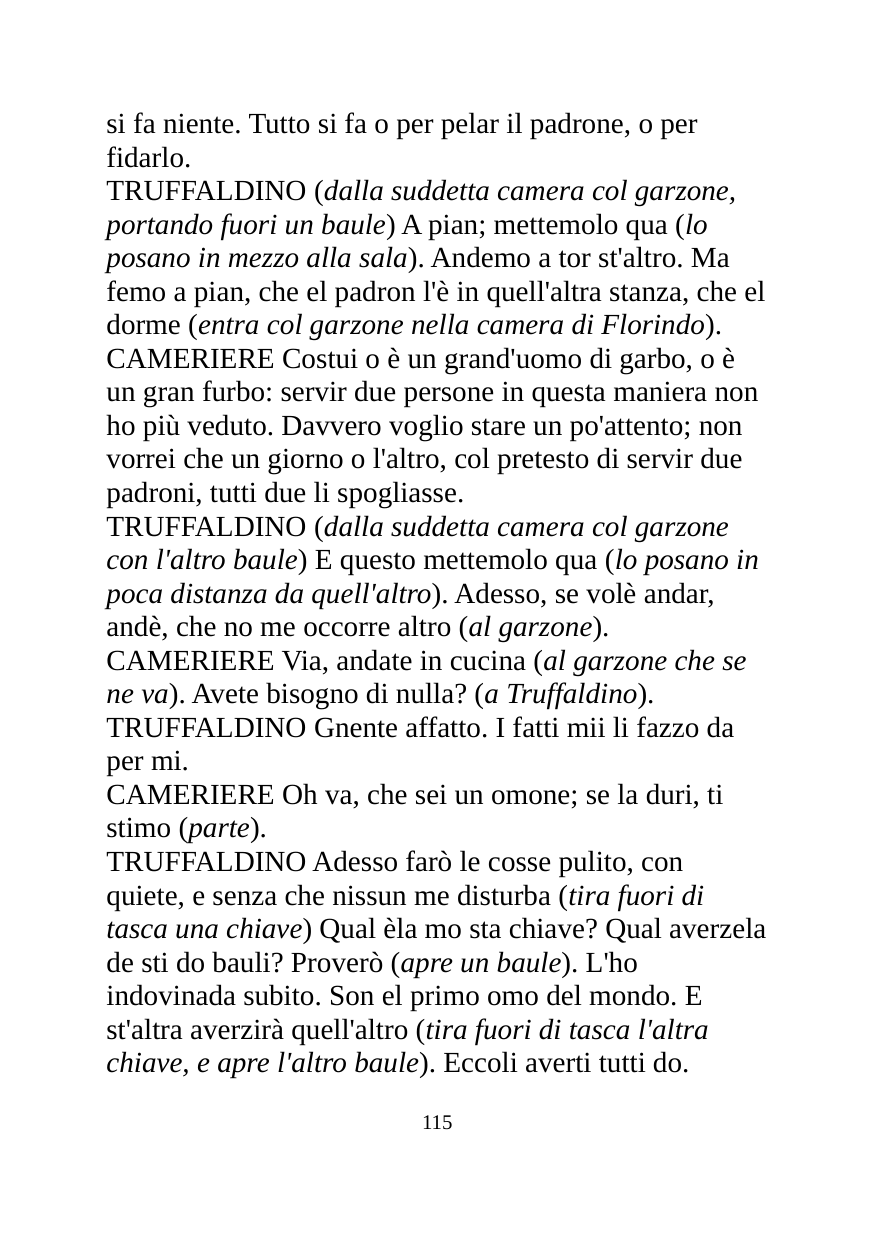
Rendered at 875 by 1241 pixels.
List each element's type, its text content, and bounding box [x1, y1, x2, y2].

text TRUFFALDINO Adesso farò le cosse pulito, con quiete, e senza che nissun me disturba (tira fuori di tasca una chiave) Qual èla mo sta chiave? Qual averzela de sti do bauli? Proverò (apre un baule). L'ho indovinada subito. Son el primo omo del mondo. E st'altra averzirà quell'altro (tira fuori di tasca l'altra chiave, e apre l'altro baule). Eccoli averti tutti do. [106, 844, 768, 1079]
text TRUFFALDINO (dalla suddetta camera col garzone con l'altro baule) E questo mettemolo qua (lo posano in poca distanza da quell'altro). Adesso, se volè andar, andè, che no me occorre altro (al garzone). [106, 509, 768, 643]
text TRUFFALDINO Gnente affatto. I fatti mii li fazzo da per mi. [106, 710, 768, 777]
text CAMERIERE Oh va, che sei un omone; se la duri, ti stimo (parte). [106, 777, 768, 844]
text CAMERIERE Costui o è un grand'uomo di garbo, o è un gran furbo: servir due persone in questa maniera non ho più veduto. Davvero voglio stare un po'attento; non vorrei che un giorno o l'altro, col pretesto di servir due padroni, tutti due li spogliasse. [106, 341, 768, 509]
text TRUFFALDINO (dalla suddetta camera col garzone, portando fuori un baule) A pian; mettemolo qua (lo posano in mezzo alla sala). Andemo a tor st'altro. Ma femo a pian, che el padron l'è in quell'altra stanza, che el dorme (entra col garzone nella camera di Florindo). [106, 173, 768, 341]
text CAMERIERE Via, andate in cucina (al garzone che se ne va). Avete bisogno di nulla? (a Truffaldino). [106, 643, 768, 710]
text si fa niente. Tutto si fa o per pelar il padrone, o per fidarlo. [106, 106, 768, 173]
